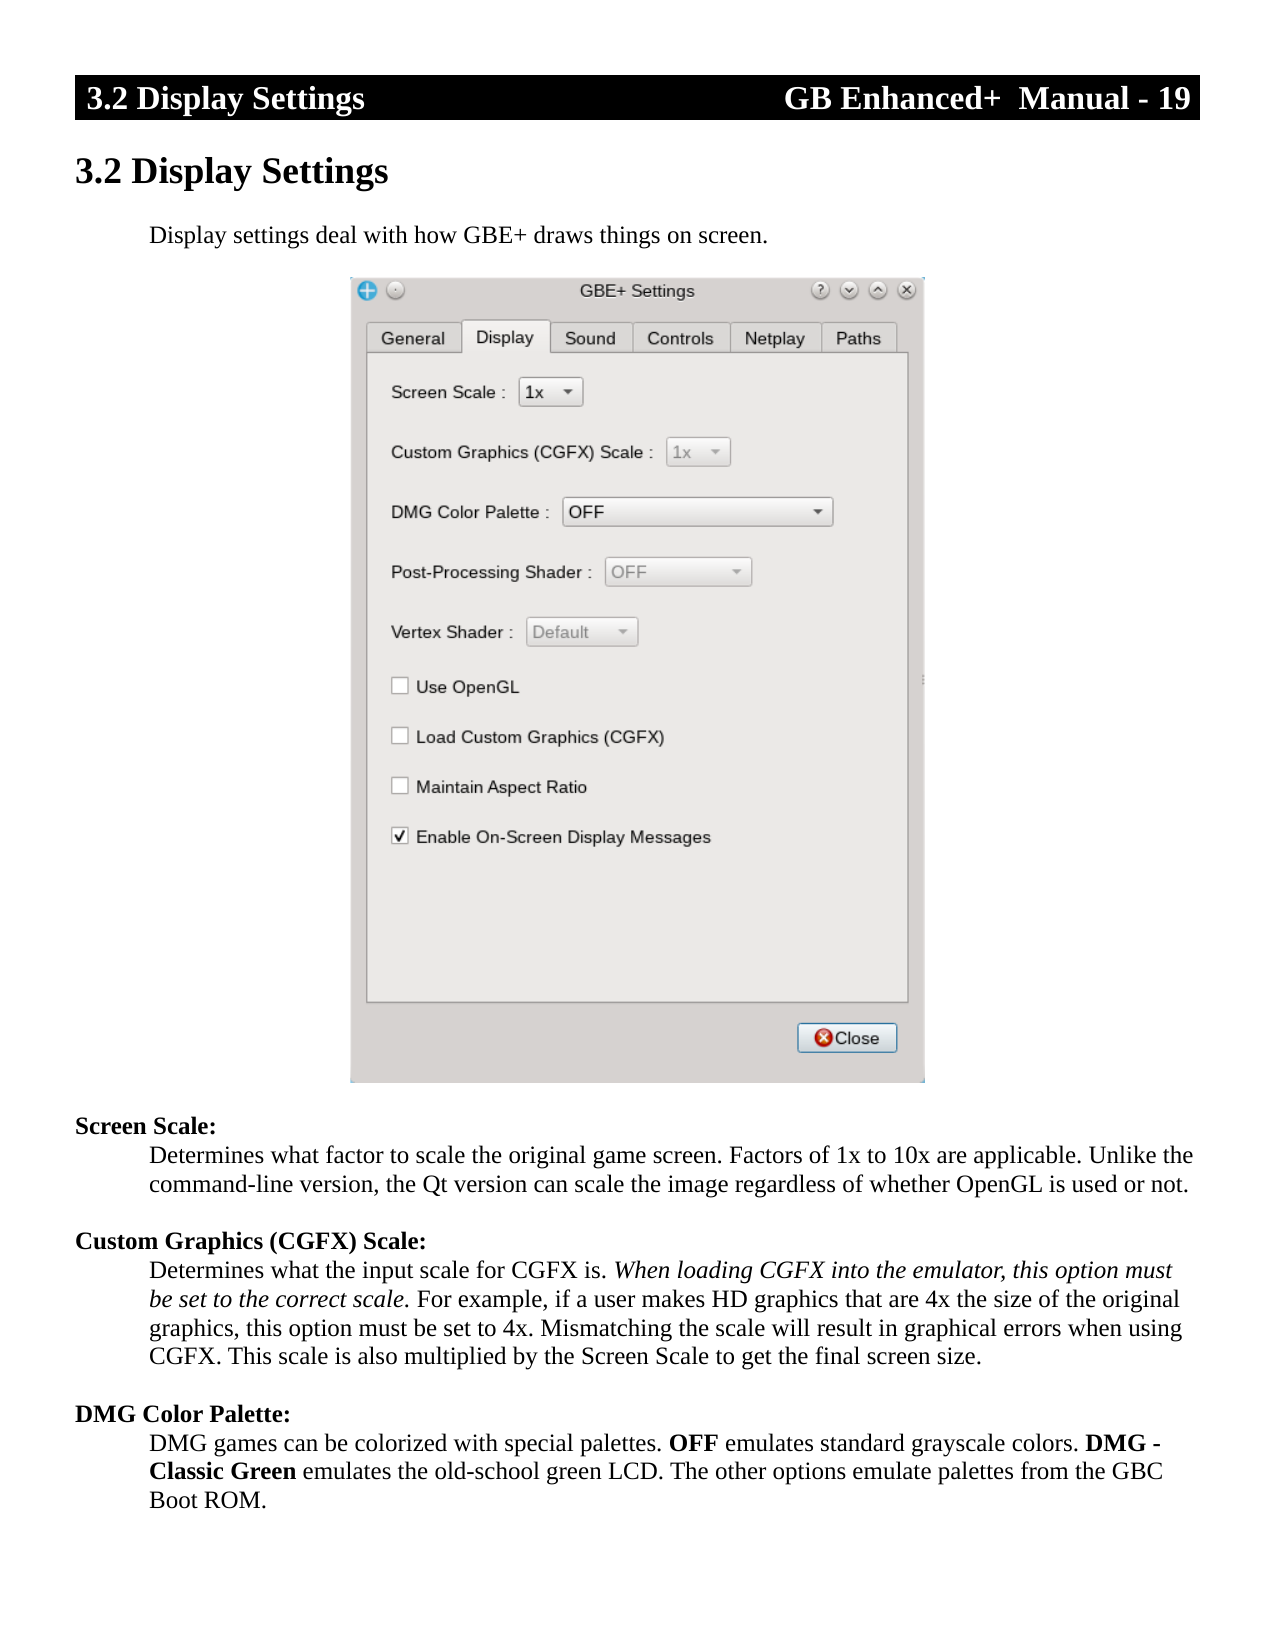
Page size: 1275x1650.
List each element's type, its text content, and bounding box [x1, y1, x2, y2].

text 3.2 Display Settings GB Enhanced+ Manual - 19 [75, 75, 1200, 119]
text DMG games can be colorized with special palettes. OFF emulates standard grayscale colors. DMG - Classic Green emulates the old-school green LCD. The other options emulate palettes from the GBC Boot ROM. [75, 1428, 1200, 1514]
text Determines what the input scale for CGFX is. When loading CGFX into the emulator, this option must be set to the correct scale. For example, if a user makes HD graphics that are 4x the size of the original graphics, this option must be set to 4x. Mismatching the scale will result in graphical errors when using CGFX. This scale is also multiplied by the Screen Scale to get the final screen size. [75, 1255, 1200, 1370]
text 3.2 Display Settings [75, 148, 1200, 191]
text DMG Color Palette: [75, 1399, 1200, 1428]
text Determines what factor to scale the original game screen. Factors of 1x to 10x are applicable. Unlike the command-line version, the Qt version can scale the image regardless of whether OpenGL is used or not. [75, 1140, 1200, 1198]
text Screen Scale: [75, 1111, 1200, 1140]
picture [350, 277, 925, 1083]
text Display settings deal with how GBE+ draws things on screen. [75, 220, 1200, 249]
text Custom Graphics (CGFX) Scale: [75, 1226, 1200, 1255]
